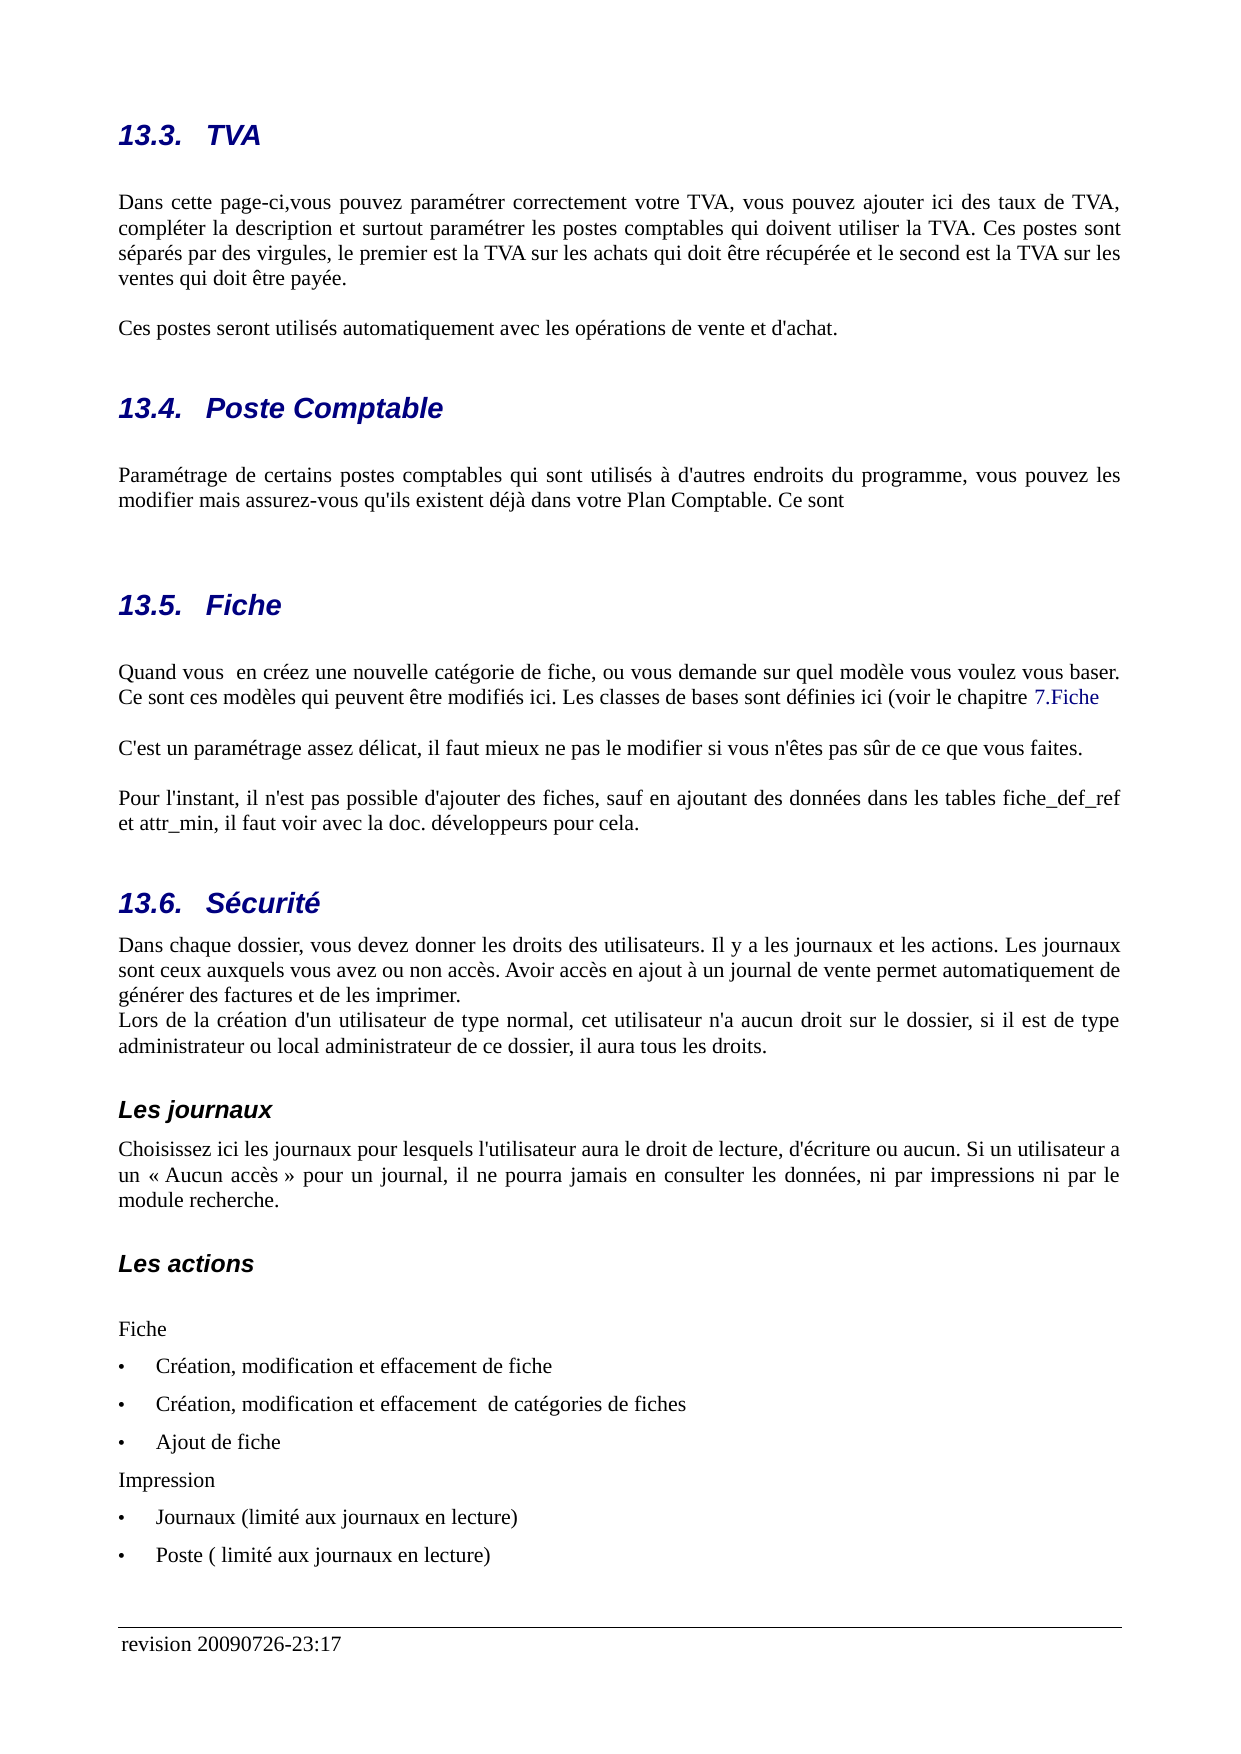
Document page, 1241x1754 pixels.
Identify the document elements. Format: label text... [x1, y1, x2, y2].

text Impression [118, 1467, 1122, 1492]
list Création, modification et effacement de fiche [118, 1353, 1122, 1379]
text Lors de la création d'un utilisateur de type normal, cet utilisateur n'a aucun droit sur le dossier, si il est de type administrateur ou local administrateur de ce dossier, il aura tous les droits. [118, 1007, 1122, 1058]
text Pour l'instant, il n'est pas possible d'ajouter des fiches, sauf en ajoutant des données dans les tables fiche_def_ref et attr_min, il faut voir avec la doc. développeurs pour cela. [118, 785, 1122, 836]
list Journaux (limité aux journaux en lecture) [118, 1504, 1122, 1529]
subtitle Fiche [118, 588, 1122, 621]
text Dans cette page-ci,vous pouvez paramétrer correctement votre TVA, vous pouvez ajouter ici des taux de TVA, compléter la description et surtout paramétrer les postes comptables qui doivent utiliser la TVA. Ces postes sont séparés par des virgules, le premier est la TVA sur les achats qui doit être récupérée et le second est la TVA sur les ventes qui doit être payée. [118, 189, 1122, 290]
list Création, modification et effacement de catégories de fiches [118, 1391, 1122, 1416]
text Paramétrage de certains postes comptables qui sont utilisés à d'autres endroits du programme, vous pouvez les modifier mais assurez-vous qu'ils existent déjà dans votre Plan Comptable. Ce sont [118, 462, 1122, 512]
subtitle Sécurité [118, 886, 1122, 919]
text Choisissez ici les journaux pour lesquels l'utilisateur aura le droit de lecture, d'écriture ou aucun. Si un utilisateur a un « Aucun accès » pour un journal, il ne pourra jamais en consulter les données, ni par impressions ni par le module recherche. [118, 1136, 1122, 1212]
subtitle Les journaux [118, 1095, 1122, 1124]
subtitle TVA [118, 118, 1122, 152]
subtitle Les actions [118, 1249, 1122, 1278]
text Ces postes seront utilisés automatiquement avec les opérations de vente et d'achat. [118, 315, 1122, 341]
list Poste ( limité aux journaux en lecture) [118, 1542, 1122, 1567]
list Ajout de fiche [118, 1429, 1122, 1454]
text C'est un paramétrage assez délicat, il faut mieux ne pas le modifier si vous n'êtes pas sûr de ce que vous faites. [118, 735, 1122, 760]
text Dans chaque dossier, vous devez donner les droits des utilisateurs. Il y a les journaux et les actions. Les journaux sont ceux auxquels vous avez ou non accès. Avoir accès en ajout à un journal de vente permet automatiquement de générer des factures et de les imprimer. [118, 932, 1122, 1007]
text Quand vous en créez une nouvelle catégorie de fiche, ou vous demande sur quel modèle vous voulez vous baser. Ce sont ces modèles qui peuvent être modifiés ici. Les classes de bases sont définies ici (voir le chapitre 7.Fiche [118, 659, 1122, 709]
subtitle Poste Comptable [118, 391, 1122, 424]
text Fiche [118, 1316, 1122, 1341]
